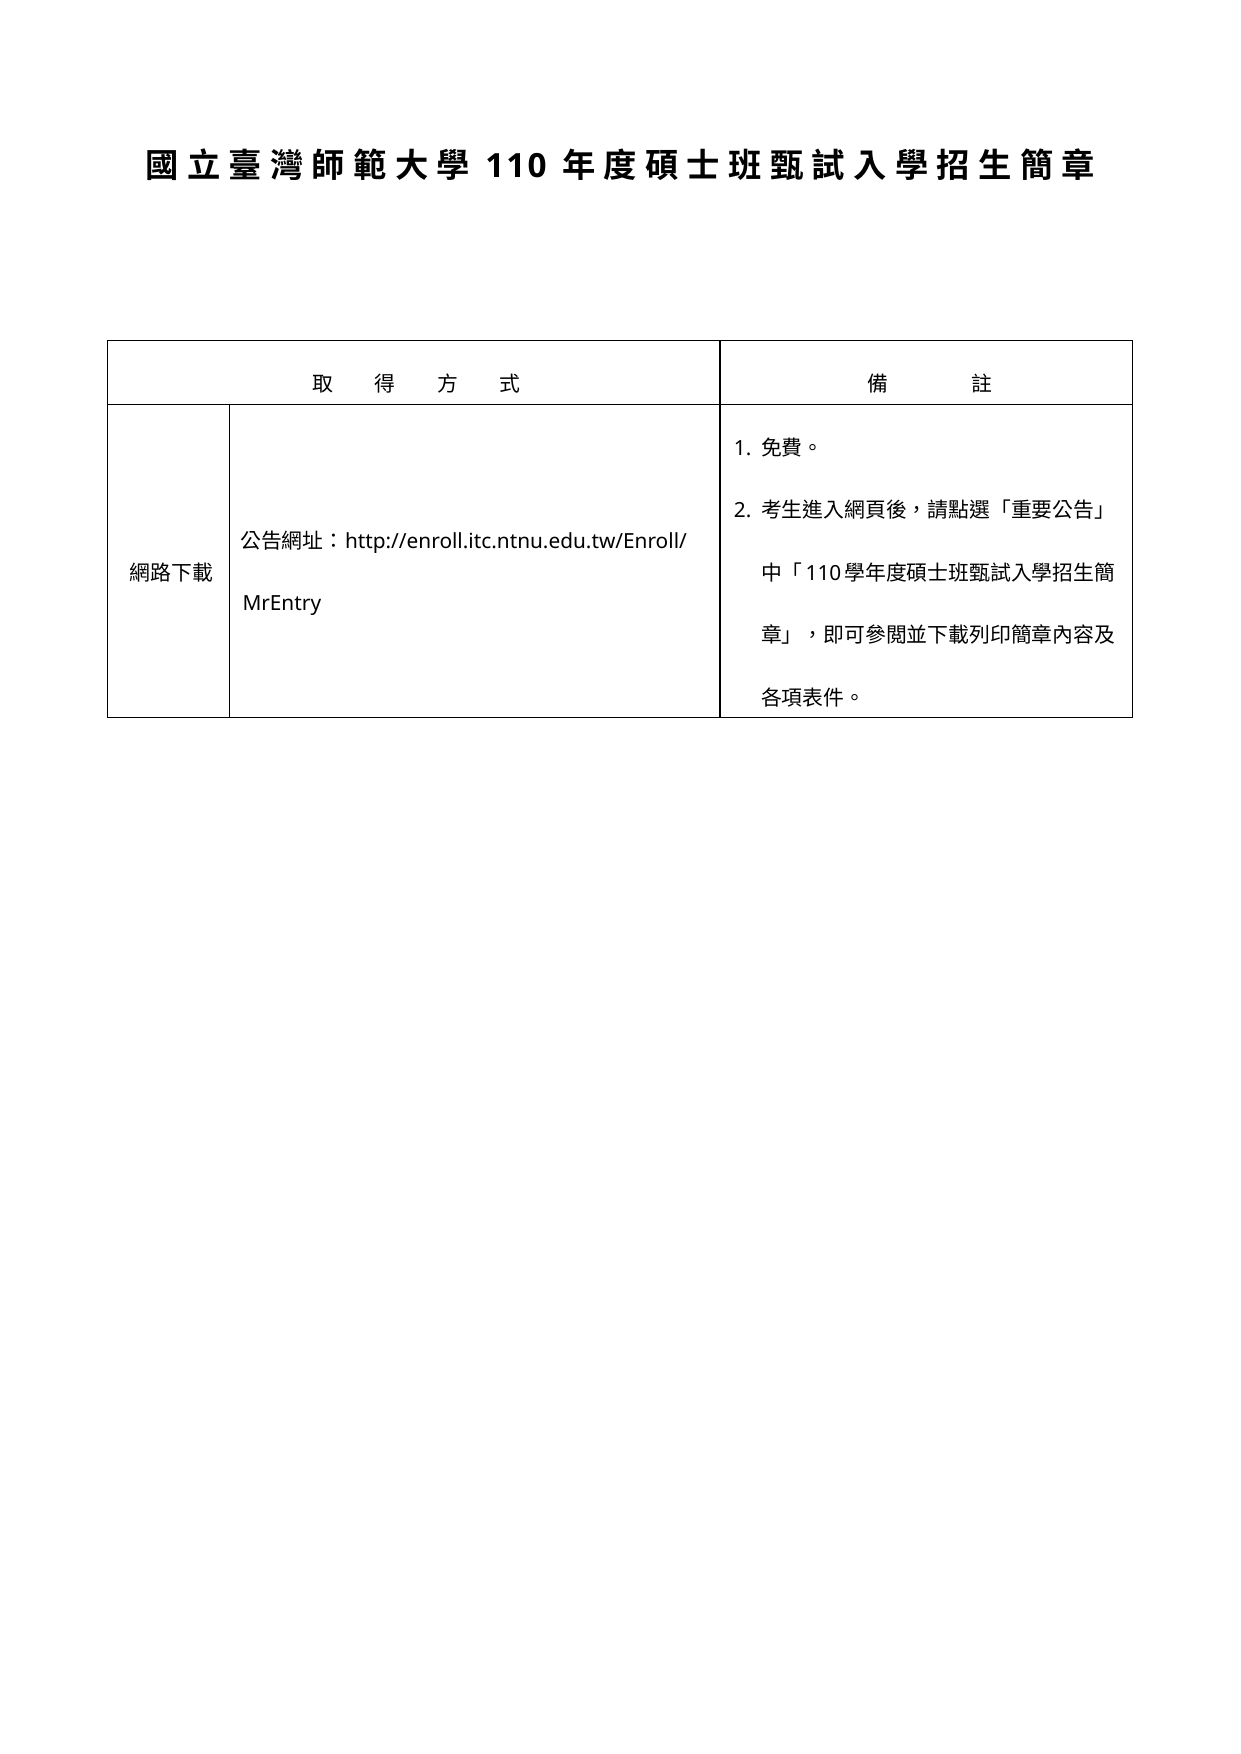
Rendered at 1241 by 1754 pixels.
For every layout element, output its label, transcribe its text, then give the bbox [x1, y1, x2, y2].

table_header 備 註 [721, 341, 1132, 403]
table_cell 公告網址：http://enroll.itc.ntnu.edu.tw/Enroll/MrEntry [230, 405, 719, 717]
table_cell 網路下載 [108, 405, 229, 717]
table_cell 1. 免費。 2. 考生進入網頁後，請點選「重要公告」中「110學年度碩士班甄試入學招生簡章」，即可參閲並下載列印簡章內容及各項表件。 [721, 405, 1132, 717]
text 國立臺灣師範大學110年度碩士班甄試入學招生簡章 [104, 121, 1136, 184]
table_header 取 得 方 式 [108, 341, 719, 403]
